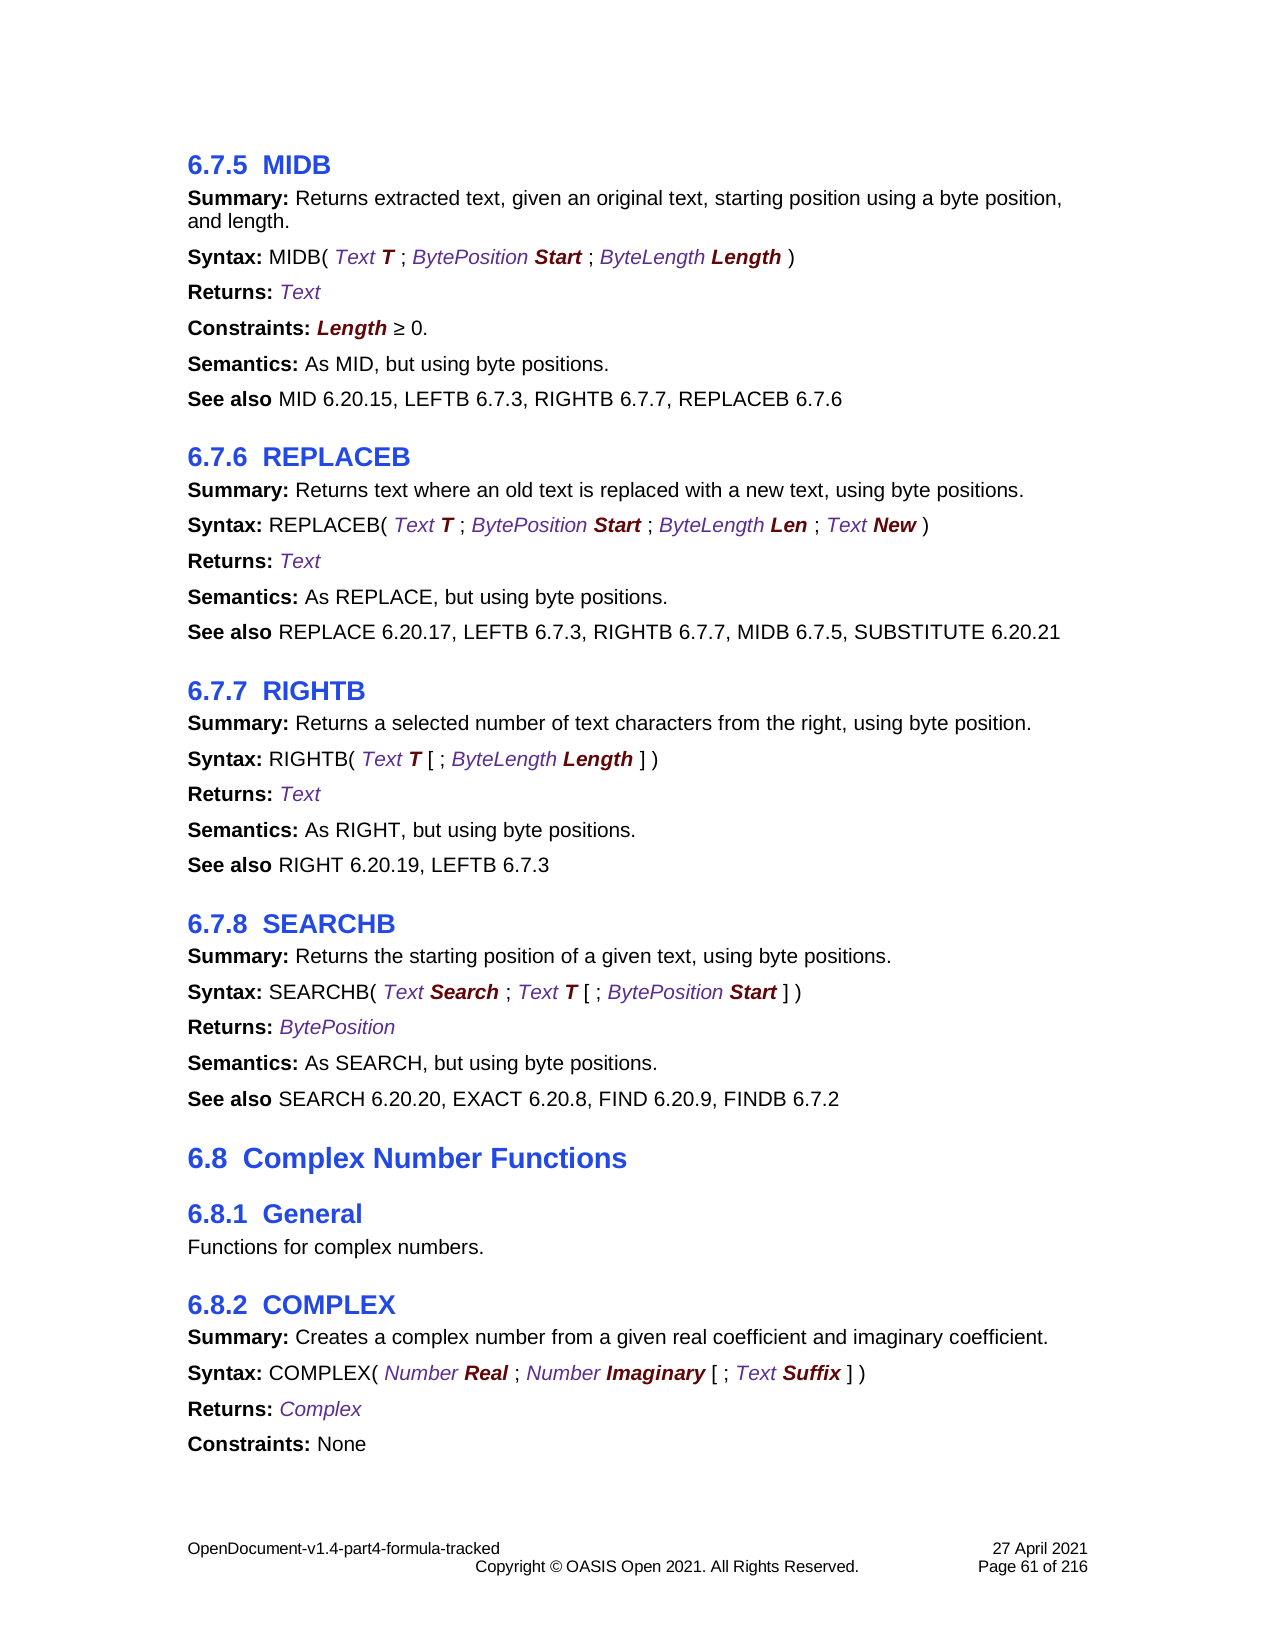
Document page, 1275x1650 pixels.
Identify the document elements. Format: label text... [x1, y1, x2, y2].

text Returns: Text [187, 783, 1088, 806]
text Summary: Returns a selected number of text characters from the right, using byte position. [187, 711, 1088, 735]
text Syntax: MIDB( Text T ; BytePosition Start ; ByteLength Length ) [187, 245, 1088, 269]
text Syntax: SEARCHB( Text Search ; Text T [ ; BytePosition Start ] ) [187, 980, 1088, 1004]
text Syntax: REPLACEB( Text T ; BytePosition Start ; ByteLength Len ; Text New ) [187, 514, 1088, 537]
text Returns: Text [187, 281, 1088, 304]
text Syntax: COMPLEX( Number Real ; Number Imaginary [ ; Text Suffix ] ) [187, 1361, 1088, 1385]
subtitle MIDB [187, 150, 1088, 180]
text Returns: Complex [187, 1397, 1088, 1421]
text Summary: Creates a complex number from a given real coefficient and imaginary coefficient. [187, 1326, 1088, 1349]
text See also REPLACE 6.20.17, LEFTB 6.7.3, RIGHTB 6.7.7, MIDB 6.7.5, SUBSTITUTE 6.20.21 [187, 621, 1088, 644]
text Semantics: As MID, but using byte positions. [187, 352, 1088, 376]
text Functions for complex numbers. [187, 1235, 1088, 1259]
text Summary: Returns text where an old text is replaced with a new text, using byte positions. [187, 478, 1088, 502]
text See also MID 6.20.15, LEFTB 6.7.3, RIGHTB 6.7.7, REPLACEB 6.7.6 [187, 388, 1088, 411]
text Constraints: Length ≥ 0. [187, 316, 1088, 340]
text Summary: Returns the starting position of a given text, using byte positions. [187, 944, 1088, 968]
subtitle REPLACEB [187, 442, 1088, 472]
subtitle SEARCHB [187, 908, 1088, 938]
text Syntax: RIGHTB( Text T [ ; ByteLength Length ] ) [187, 747, 1088, 771]
text Returns: Text [187, 549, 1088, 573]
text Semantics: As SEARCH, but using byte positions. [187, 1051, 1088, 1075]
text See also RIGHT 6.20.19, LEFTB 6.7.3 [187, 854, 1088, 877]
text See also SEARCH 6.20.20, EXACT 6.20.8, FIND 6.20.9, FINDB 6.7.2 [187, 1087, 1088, 1111]
subtitle Complex Number Functions [187, 1142, 1088, 1174]
text Summary: Returns extracted text, given an original text, starting position using a byte position, and length. [187, 186, 1088, 233]
subtitle General [187, 1199, 1088, 1229]
text Returns: BytePosition [187, 1016, 1088, 1039]
text Semantics: As RIGHT, but using byte positions. [187, 818, 1088, 842]
text Constraints: None [187, 1433, 1088, 1456]
subtitle RIGHTB [187, 675, 1088, 705]
subtitle COMPLEX [187, 1290, 1088, 1320]
text Semantics: As REPLACE, but using byte positions. [187, 585, 1088, 609]
